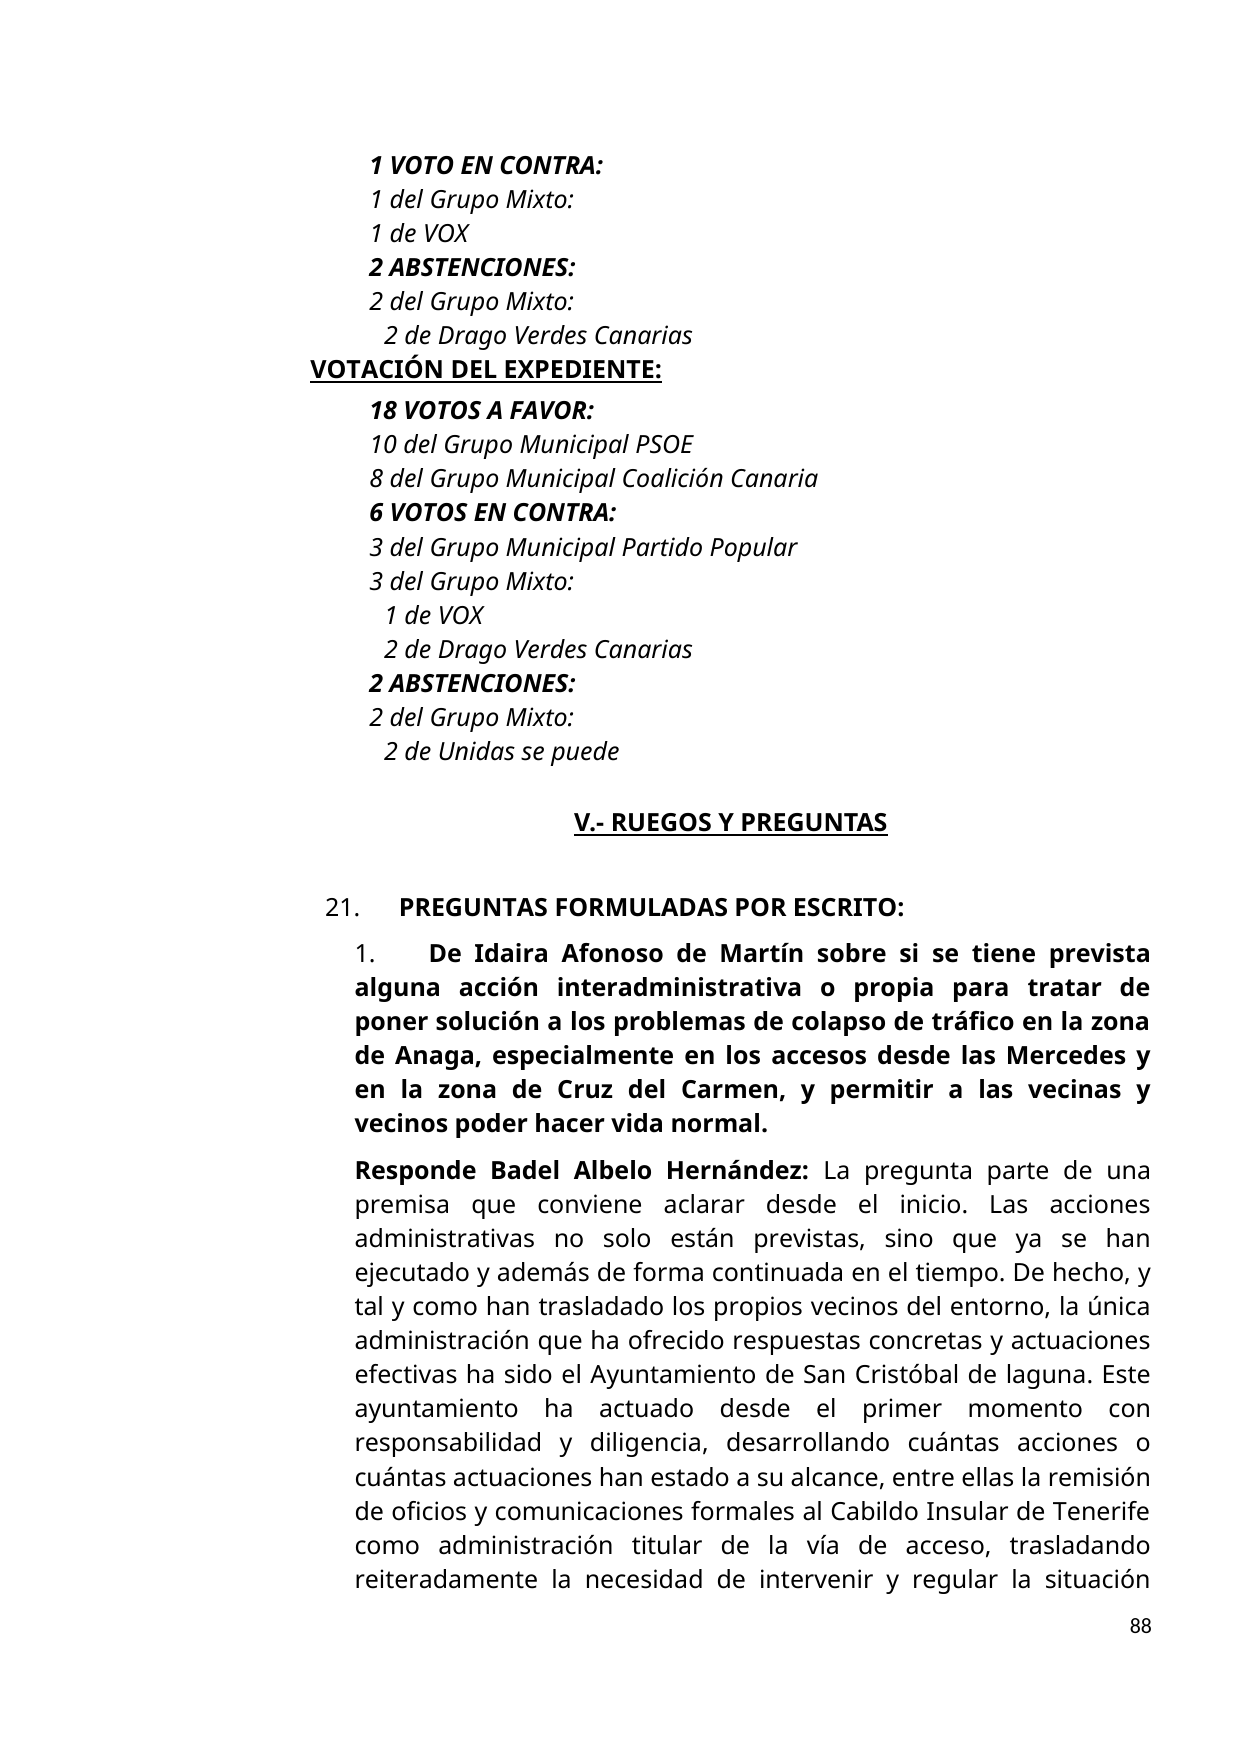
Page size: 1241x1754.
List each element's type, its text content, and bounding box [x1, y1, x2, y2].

text 3 del Grupo Mixto: [295, 563, 1152, 597]
text 1 de VOX [295, 216, 1152, 250]
text 2 del Grupo Mixto: [295, 699, 1152, 733]
text 2 de Drago Verdes Canarias [295, 318, 1152, 352]
text 2 de Unidas se puede [295, 733, 1152, 768]
text 1 de VOX [295, 597, 1152, 631]
text 18 VOTOS A FAVOR: [295, 393, 1152, 427]
list De Idaira Afonoso de Martín sobre si se tiene prevista alguna acción interadministrativa o propia para tratar de poner solución a los problemas de colapso de tráfico en la zona de Anaga, especialmente en los accesos desde las Mercedes y en la zona de Cruz del Carmen, y permitir a las vecinas y vecinos poder hacer vida normal. [354, 936, 1152, 1140]
text 3 del Grupo Municipal Partido Popular [295, 529, 1152, 563]
text 8 del Grupo Municipal Coalición Canaria [295, 461, 1152, 495]
text VOTACIÓN DEL EXPEDIENTE: [236, 352, 1152, 386]
text Responde Badel Albelo Hernández: La pregunta parte de una premisa que conviene aclarar desde el inicio. Las acciones administrativas no solo están previstas, sino que ya se han ejecutado y además de forma continuada en el tiempo. De hecho, y tal y como han trasladado los propios vecinos del entorno, la única administración que ha ofrecido respuestas concretas y actuaciones efectivas ha sido el Ayuntamiento de San Cristóbal de laguna. Este ayuntamiento ha actuado desde el primer momento con responsabilidad y diligencia, desarrollando cuántas acciones o cuántas actuaciones han estado a su alcance, entre ellas la remisión de oficios y comunicaciones formales al Cabildo Insular de Tenerife como administración titular de la vía de acceso, trasladando reiteradamente la necesidad de intervenir y regular la situación [354, 1153, 1152, 1595]
subtitle V.- RUEGOS Y PREGUNTAS [236, 805, 1152, 839]
text 2 del Grupo Mixto: [295, 284, 1152, 318]
text 2 ABSTENCIONES: [295, 665, 1152, 699]
text 1 del Grupo Mixto: [295, 182, 1152, 216]
list PREGUNTAS FORMULADAS POR ESCRITO: [325, 889, 1152, 923]
text 1 VOTO EN CONTRA: [295, 148, 1152, 182]
text 6 VOTOS EN CONTRA: [295, 495, 1152, 529]
text 2 ABSTENCIONES: [295, 250, 1152, 284]
text 10 del Grupo Municipal PSOE [295, 427, 1152, 461]
text 2 de Drago Verdes Canarias [295, 631, 1152, 665]
